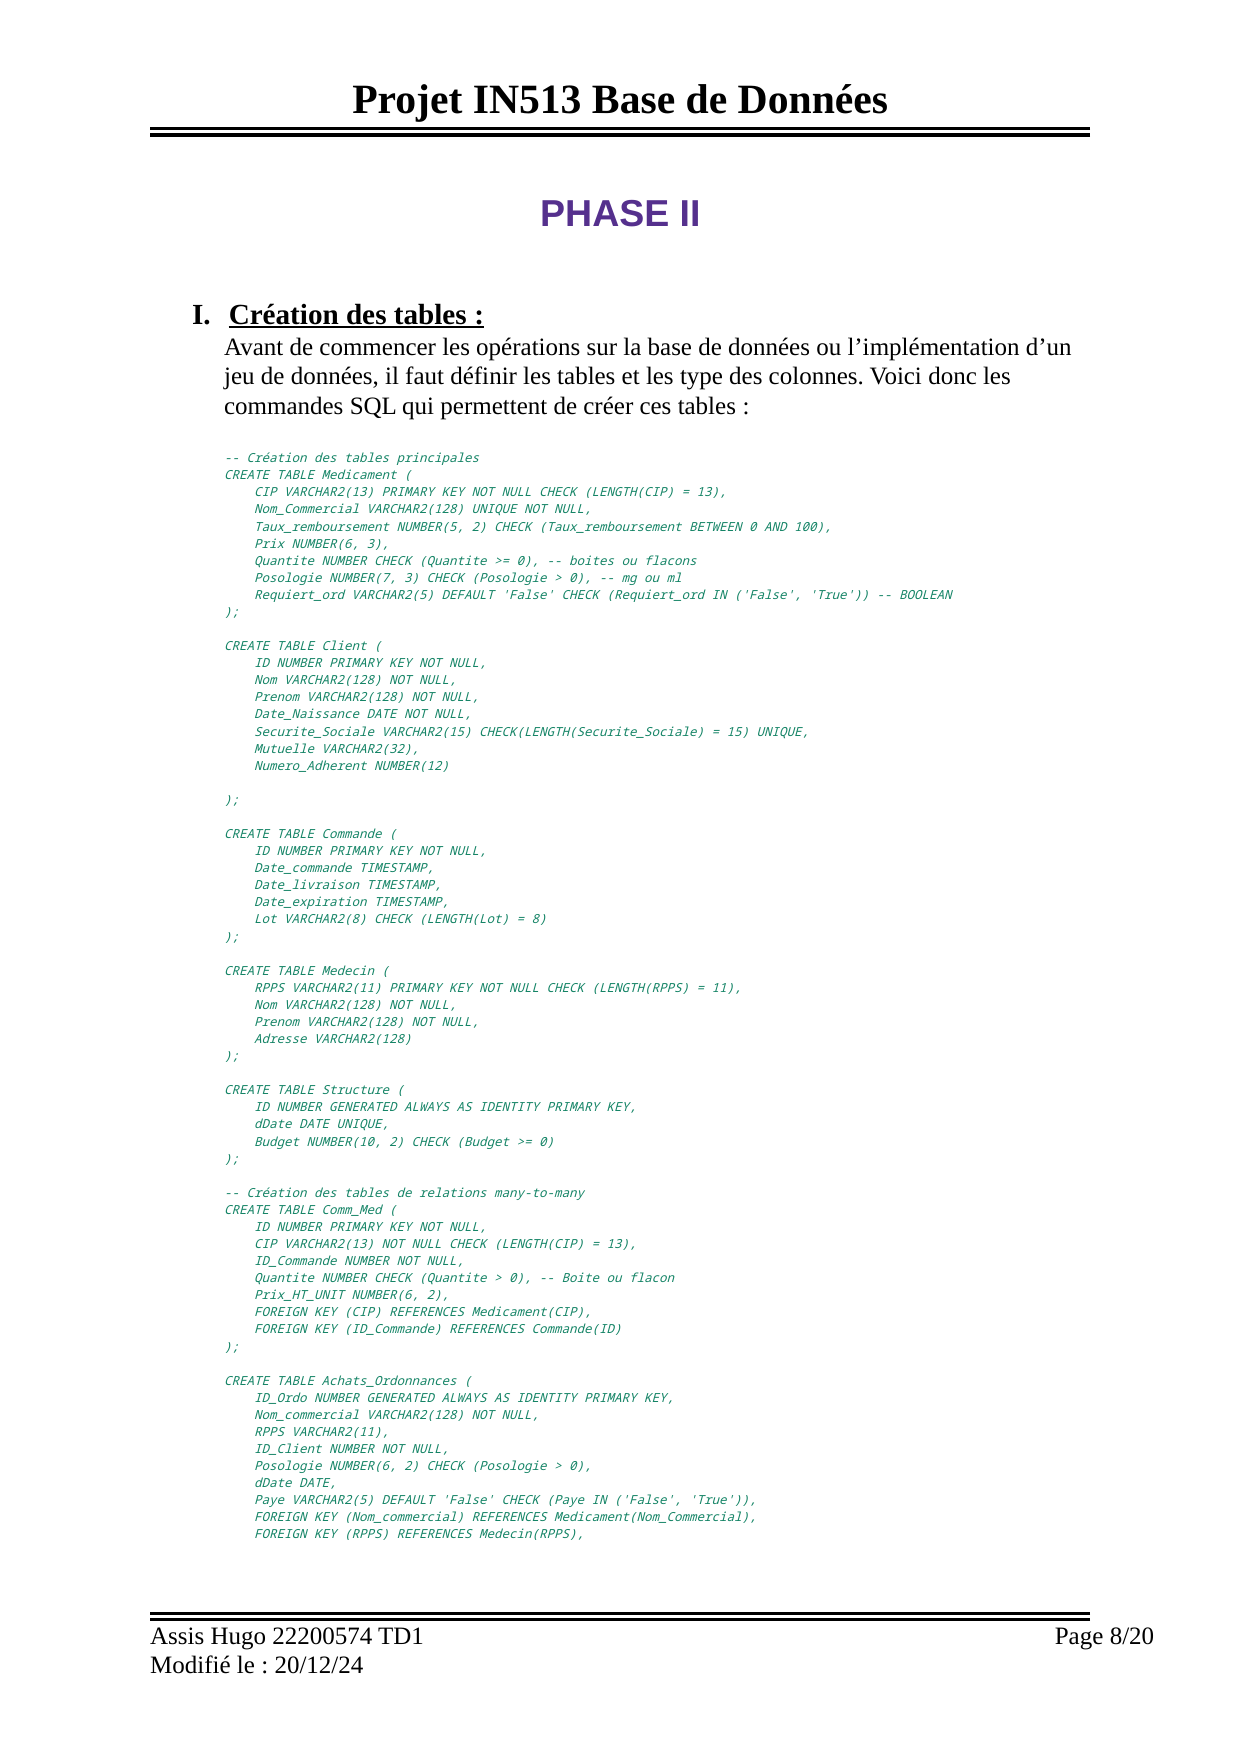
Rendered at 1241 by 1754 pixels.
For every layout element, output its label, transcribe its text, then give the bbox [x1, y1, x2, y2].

text CREATE TABLE Structure ( [224, 1081, 1090, 1098]
text Numero_Adherent NUMBER(12) [224, 757, 1090, 774]
list Création des tables : [210, 297, 1090, 331]
text Date_Naissance DATE NOT NULL, [224, 706, 1090, 723]
text Nom_commercial VARCHAR2(128) NOT NULL, [224, 1406, 1090, 1423]
text CREATE TABLE Comm_Med ( [224, 1201, 1090, 1218]
subtitle PHASE II [150, 191, 1090, 234]
text ID_Commande NUMBER NOT NULL, [224, 1252, 1090, 1269]
text ID NUMBER PRIMARY KEY NOT NULL, [224, 842, 1090, 859]
text dDate DATE, [224, 1474, 1090, 1491]
text ID NUMBER PRIMARY KEY NOT NULL, [224, 1218, 1090, 1235]
text ); [224, 791, 1090, 808]
text RPPS VARCHAR2(11) PRIMARY KEY NOT NULL CHECK (LENGTH(RPPS) = 11), [224, 979, 1090, 996]
text CREATE TABLE Medecin ( [224, 962, 1090, 979]
text Prenom VARCHAR2(128) NOT NULL, [224, 688, 1090, 706]
text ); [224, 1338, 1090, 1355]
text ); [224, 603, 1090, 620]
text Quantite NUMBER CHECK (Quantite > 0), -- Boite ou flacon [224, 1269, 1090, 1286]
text Prix NUMBER(6, 3), [224, 535, 1090, 552]
text CIP VARCHAR2(13) NOT NULL CHECK (LENGTH(CIP) = 13), [224, 1235, 1090, 1252]
text Nom_Commercial VARCHAR2(128) UNIQUE NOT NULL, [224, 501, 1090, 518]
text ID_Client NUMBER NOT NULL, [224, 1440, 1090, 1457]
text ); [224, 1047, 1090, 1064]
text Taux_remboursement NUMBER(5, 2) CHECK (Taux_remboursement BETWEEN 0 AND 100), [224, 518, 1090, 535]
text CREATE TABLE Commande ( [224, 825, 1090, 842]
text -- Création des tables de relations many-to-many [224, 1184, 1090, 1201]
text Prix_HT_UNIT NUMBER(6, 2), [224, 1286, 1090, 1303]
text CREATE TABLE Medicament ( [224, 466, 1090, 483]
text ID_Ordo NUMBER GENERATED ALWAYS AS IDENTITY PRIMARY KEY, [224, 1389, 1090, 1406]
text Mutuelle VARCHAR2(32), [224, 740, 1090, 757]
text Adresse VARCHAR2(128) [224, 1030, 1090, 1047]
text Date_livraison TIMESTAMP, [224, 876, 1090, 893]
text FOREIGN KEY (RPPS) REFERENCES Medecin(RPPS), [224, 1526, 1090, 1543]
text ); [224, 1150, 1090, 1167]
text -- Création des tables principales [224, 449, 1090, 466]
text dDate DATE UNIQUE, [224, 1116, 1090, 1133]
text ID NUMBER GENERATED ALWAYS AS IDENTITY PRIMARY KEY, [224, 1098, 1090, 1116]
text Date_commande TIMESTAMP, [224, 859, 1090, 876]
text Date_expiration TIMESTAMP, [224, 893, 1090, 911]
text ID NUMBER PRIMARY KEY NOT NULL, [224, 654, 1090, 671]
text RPPS VARCHAR2(11), [224, 1423, 1090, 1440]
text Nom VARCHAR2(128) NOT NULL, [224, 996, 1090, 1013]
text Requiert_ord VARCHAR2(5) DEFAULT 'False' CHECK (Requiert_ord IN ('False', 'True')) -- BOOLEAN [224, 586, 1090, 603]
text CREATE TABLE Client ( [224, 637, 1090, 654]
text Quantite NUMBER CHECK (Quantite >= 0), -- boites ou flacons [224, 552, 1090, 569]
text ); [224, 928, 1090, 945]
text FOREIGN KEY (ID_Commande) REFERENCES Commande(ID) [224, 1321, 1090, 1338]
text Posologie NUMBER(7, 3) CHECK (Posologie > 0), -- mg ou ml [224, 569, 1090, 586]
text Prenom VARCHAR2(128) NOT NULL, [224, 1013, 1090, 1030]
text CREATE TABLE Achats_Ordonnances ( [224, 1372, 1090, 1389]
text Avant de commencer les opérations sur la base de données ou l’implémentation d’un jeu de données, il faut définir les tables et les type des colonnes. Voici donc les commandes SQL qui permettent de créer ces tables : [224, 331, 1090, 420]
text Budget NUMBER(10, 2) CHECK (Budget >= 0) [224, 1133, 1090, 1150]
text Paye VARCHAR2(5) DEFAULT 'False' CHECK (Paye IN ('False', 'True')), [224, 1491, 1090, 1508]
text FOREIGN KEY (CIP) REFERENCES Medicament(CIP), [224, 1303, 1090, 1321]
text CIP VARCHAR2(13) PRIMARY KEY NOT NULL CHECK (LENGTH(CIP) = 13), [224, 483, 1090, 501]
text FOREIGN KEY (Nom_commercial) REFERENCES Medicament(Nom_Commercial), [224, 1508, 1090, 1526]
text Nom VARCHAR2(128) NOT NULL, [224, 671, 1090, 688]
text Securite_Sociale VARCHAR2(15) CHECK(LENGTH(Securite_Sociale) = 15) UNIQUE, [224, 723, 1090, 740]
text Lot VARCHAR2(8) CHECK (LENGTH(Lot) = 8) [224, 911, 1090, 928]
text Posologie NUMBER(6, 2) CHECK (Posologie > 0), [224, 1457, 1090, 1474]
